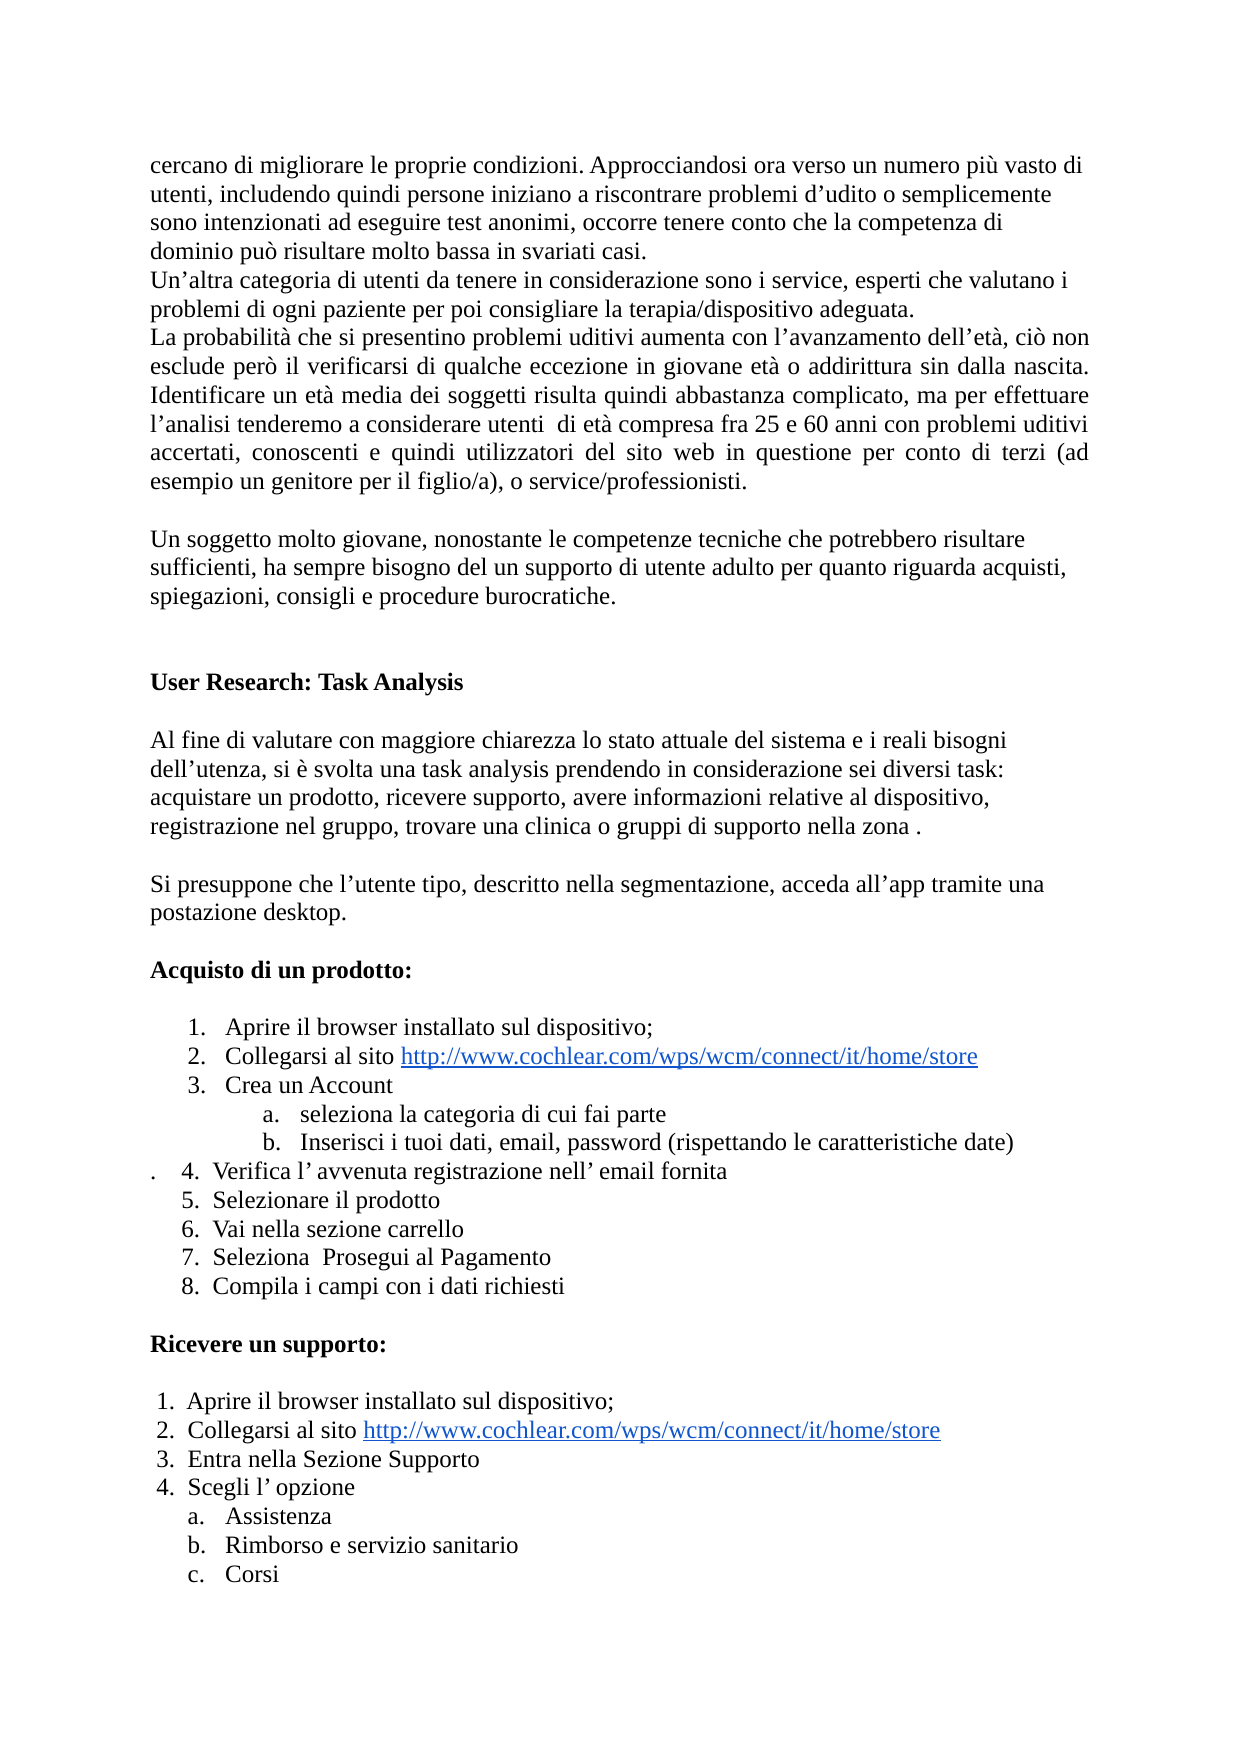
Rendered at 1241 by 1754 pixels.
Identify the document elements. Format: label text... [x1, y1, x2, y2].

list Assistenza [187, 1501, 1090, 1530]
text Si presuppone che l’utente tipo, descritto nella segmentazione, acceda all’app tramite una postazione desktop. [150, 869, 1090, 926]
list Rimborso e servizio sanitario [187, 1530, 1090, 1559]
text 8. Compila i campi con i dati richiesti [150, 1271, 1090, 1300]
list Crea un Account [187, 1070, 1090, 1099]
text 6. Vai nella sezione carrello [150, 1214, 1090, 1242]
text Acquisto di un prodotto: [150, 955, 1090, 984]
text cercano di migliorare le proprie condizioni. Approcciandosi ora verso un numero più vasto di utenti, includendo quindi persone iniziano a riscontrare problemi d’udito o semplicemente sono intenzionati ad eseguire test anonimi, occorre tenere conto che la competenza di dominio può risultare molto bassa in svariati casi. [150, 150, 1090, 265]
text 7. Seleziona Prosegui al Pagamento [150, 1242, 1090, 1271]
text Ricevere un supporto: [150, 1329, 1090, 1357]
text La probabilità che si presentino problemi uditivi aumenta con l’avanzamento dell’età, ciò non esclude però il verificarsi di qualche eccezione in giovane età o addirittura sin dalla nascita. Identificare un età media dei soggetti risulta quindi abbastanza complicato, ma per effettuare l’analisi tenderemo a considerare utenti di età compresa fra 25 e 60 anni con problemi uditivi accertati, conoscenti e quindi utilizzatori del sito web in questione per conto di terzi (ad esempio un genitore per il figlio/a), o service/professionisti. [150, 322, 1090, 495]
text Un soggetto molto giovane, nonostante le competenze tecniche che potrebbero risultare sufficienti, ha sempre bisogno del un supporto di utente adulto per quanto riguarda acquisti, spiegazioni, consigli e procedure burocratiche. [150, 524, 1090, 610]
text Un’altra categoria di utenti da tenere in considerazione sono i service, esperti che valutano i problemi di ogni paziente per poi consigliare la terapia/dispositivo adeguata. [150, 265, 1090, 322]
text 5. Selezionare il prodotto [150, 1185, 1090, 1214]
text . 4. Verifica l’ avvenuta registrazione nell’ email fornita [150, 1156, 1090, 1185]
list Aprire il browser installato sul dispositivo; [187, 1012, 1090, 1041]
text User Research: Task Analysis [150, 667, 1090, 696]
text 2. Collegarsi al sito http://www.cochlear.com/wps/wcm/connect/it/home/store [150, 1415, 1090, 1444]
text Al fine di valutare con maggiore chiarezza lo stato attuale del sistema e i reali bisogni dell’utenza, si è svolta una task analysis prendendo in considerazione sei diversi task: acquistare un prodotto, ricevere supporto, avere informazioni relative al dispositivo, registrazione nel gruppo, trovare una clinica o gruppi di supporto nella zona . [150, 725, 1090, 840]
list Corsi [187, 1559, 1090, 1587]
text 1. Aprire il browser installato sul dispositivo; [150, 1386, 1090, 1415]
list Collegarsi al sito http://www.cochlear.com/wps/wcm/connect/it/home/store [187, 1041, 1090, 1070]
list Inserisci i tuoi dati, email, password (rispettando le caratteristiche date) [262, 1127, 1090, 1156]
text 3. Entra nella Sezione Supporto [150, 1444, 1090, 1472]
list seleziona la categoria di cui fai parte [262, 1099, 1090, 1127]
text 4. Scegli l’ opzione [150, 1472, 1090, 1501]
